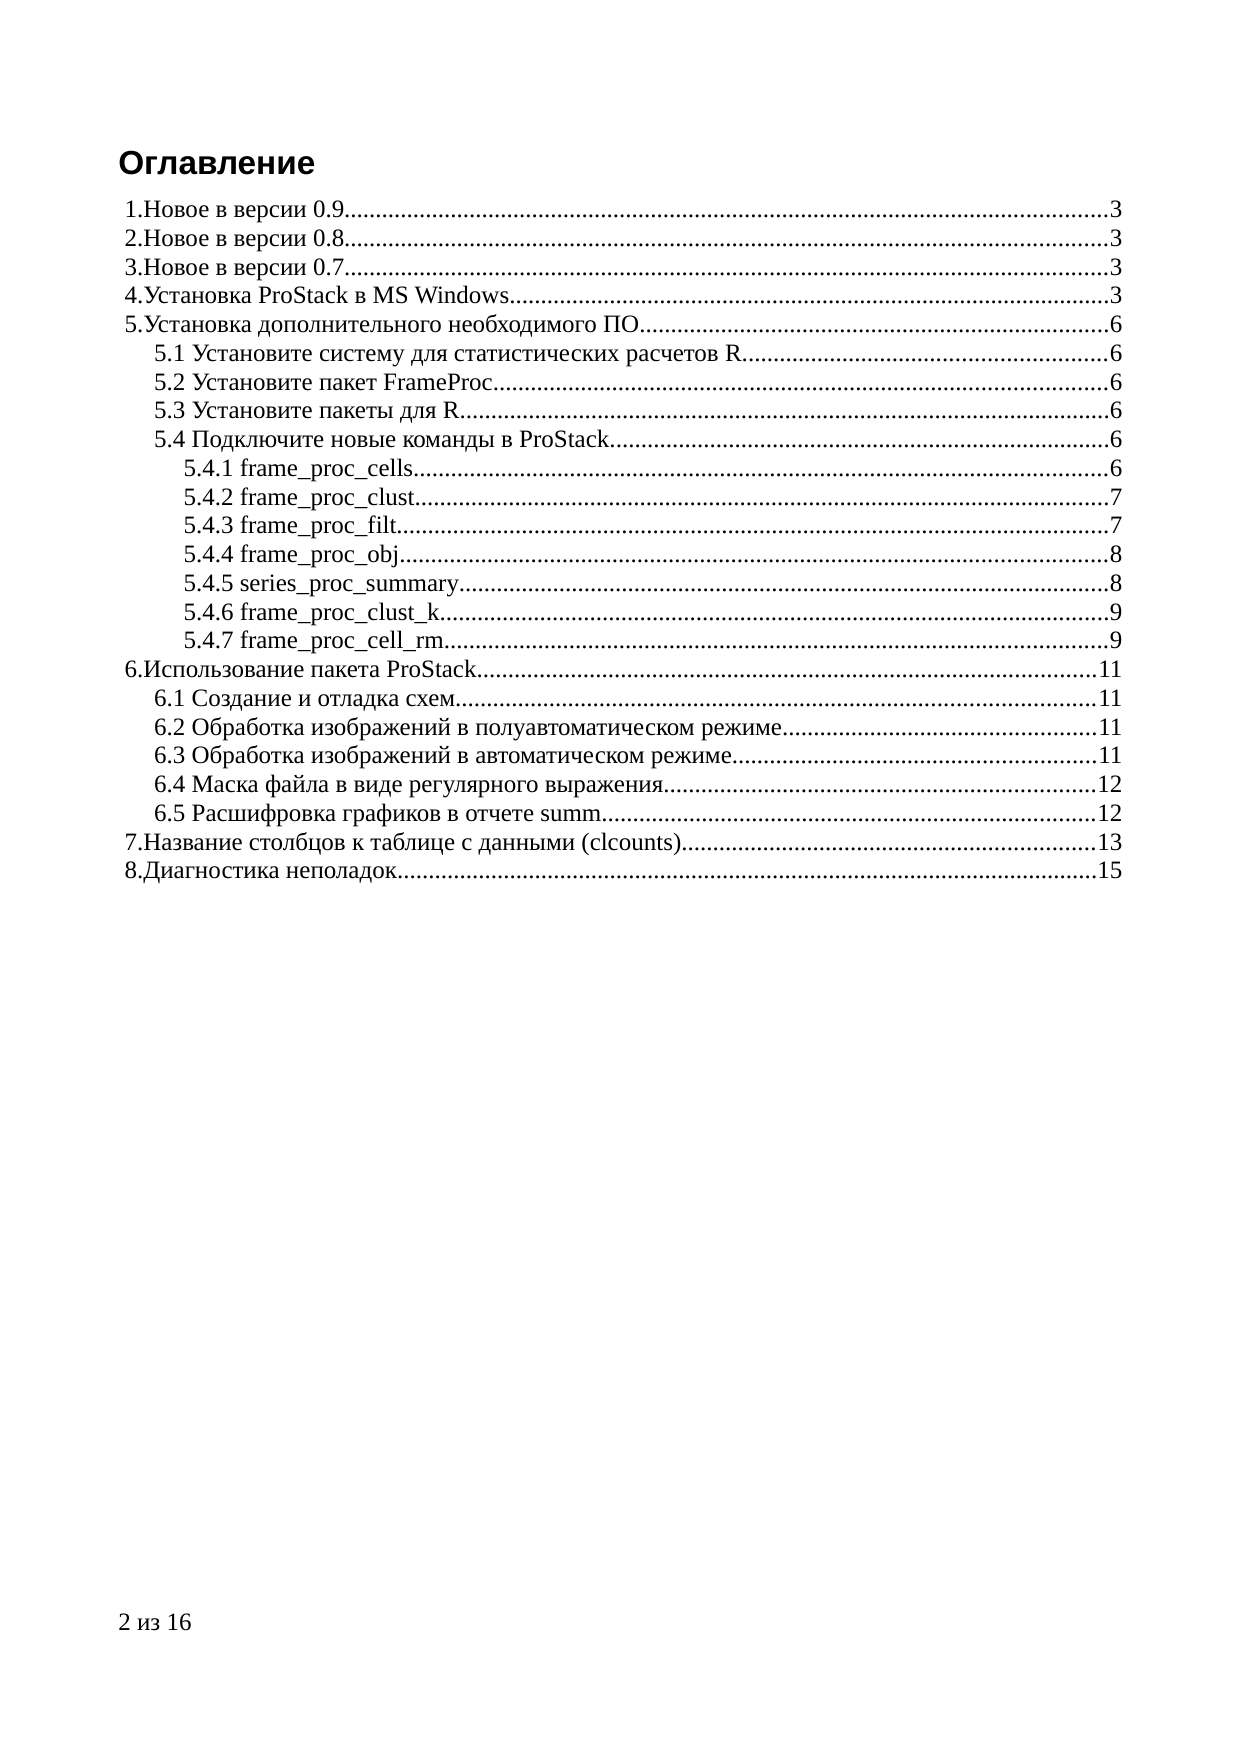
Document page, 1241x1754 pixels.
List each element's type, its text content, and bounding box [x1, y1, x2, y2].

text 2.Новое в версии 0.8 3 [118, 223, 1122, 252]
text 6.Использование пакета ProStack 11 [118, 654, 1122, 683]
subtitle Оглавление [118, 143, 1122, 182]
text 4.Установка ProStack в MS Windows 3 [118, 280, 1122, 309]
text 5.4.4 frame_proc_obj 8 [177, 539, 1122, 568]
text 5.4.5 series_proc_summary 8 [177, 568, 1122, 597]
text 6.4 Маска файла в виде регулярного выражения 12 [148, 769, 1122, 798]
text 6.3 Обработка изображений в автоматическом режиме 11 [148, 740, 1122, 769]
text 5.1 Установите систему для статистических расчетов R. 6 [148, 338, 1122, 367]
text 5.4.6 frame_proc_clust_k 9 [177, 597, 1122, 625]
text 7.Название столбцов к таблице с данными (clcounts) 13 [118, 827, 1122, 855]
text 5.4.2 frame_proc_clust 7 [177, 482, 1122, 510]
text 5.4.7 frame_proc_cell_rm 9 [177, 625, 1122, 654]
text 5.4.1 frame_proc_cells 6 [177, 453, 1122, 482]
text 3.Новое в версии 0.7 3 [118, 252, 1122, 280]
text 6.2 Обработка изображений в полуавтоматическом режиме 11 [148, 712, 1122, 740]
text 8.Диагностика неполадок 15 [118, 855, 1122, 884]
text 1.Новое в версии 0.9 3 [118, 194, 1122, 223]
text 5.4 Подключите новые команды в ProStack. 6 [148, 424, 1122, 453]
text 6.1 Создание и отладка схем 11 [148, 683, 1122, 712]
text 5.Установка дополнительного необходимого ПО 6 [118, 309, 1122, 338]
text 5.4.3 frame_proc_filt 7 [177, 510, 1122, 539]
text 5.3 Установите пакеты для R. 6 [148, 395, 1122, 424]
text 5.2 Установите пакет FrameProc. 6 [148, 367, 1122, 395]
text 6.5 Расшифровка графиков в отчете summ 12 [148, 798, 1122, 827]
